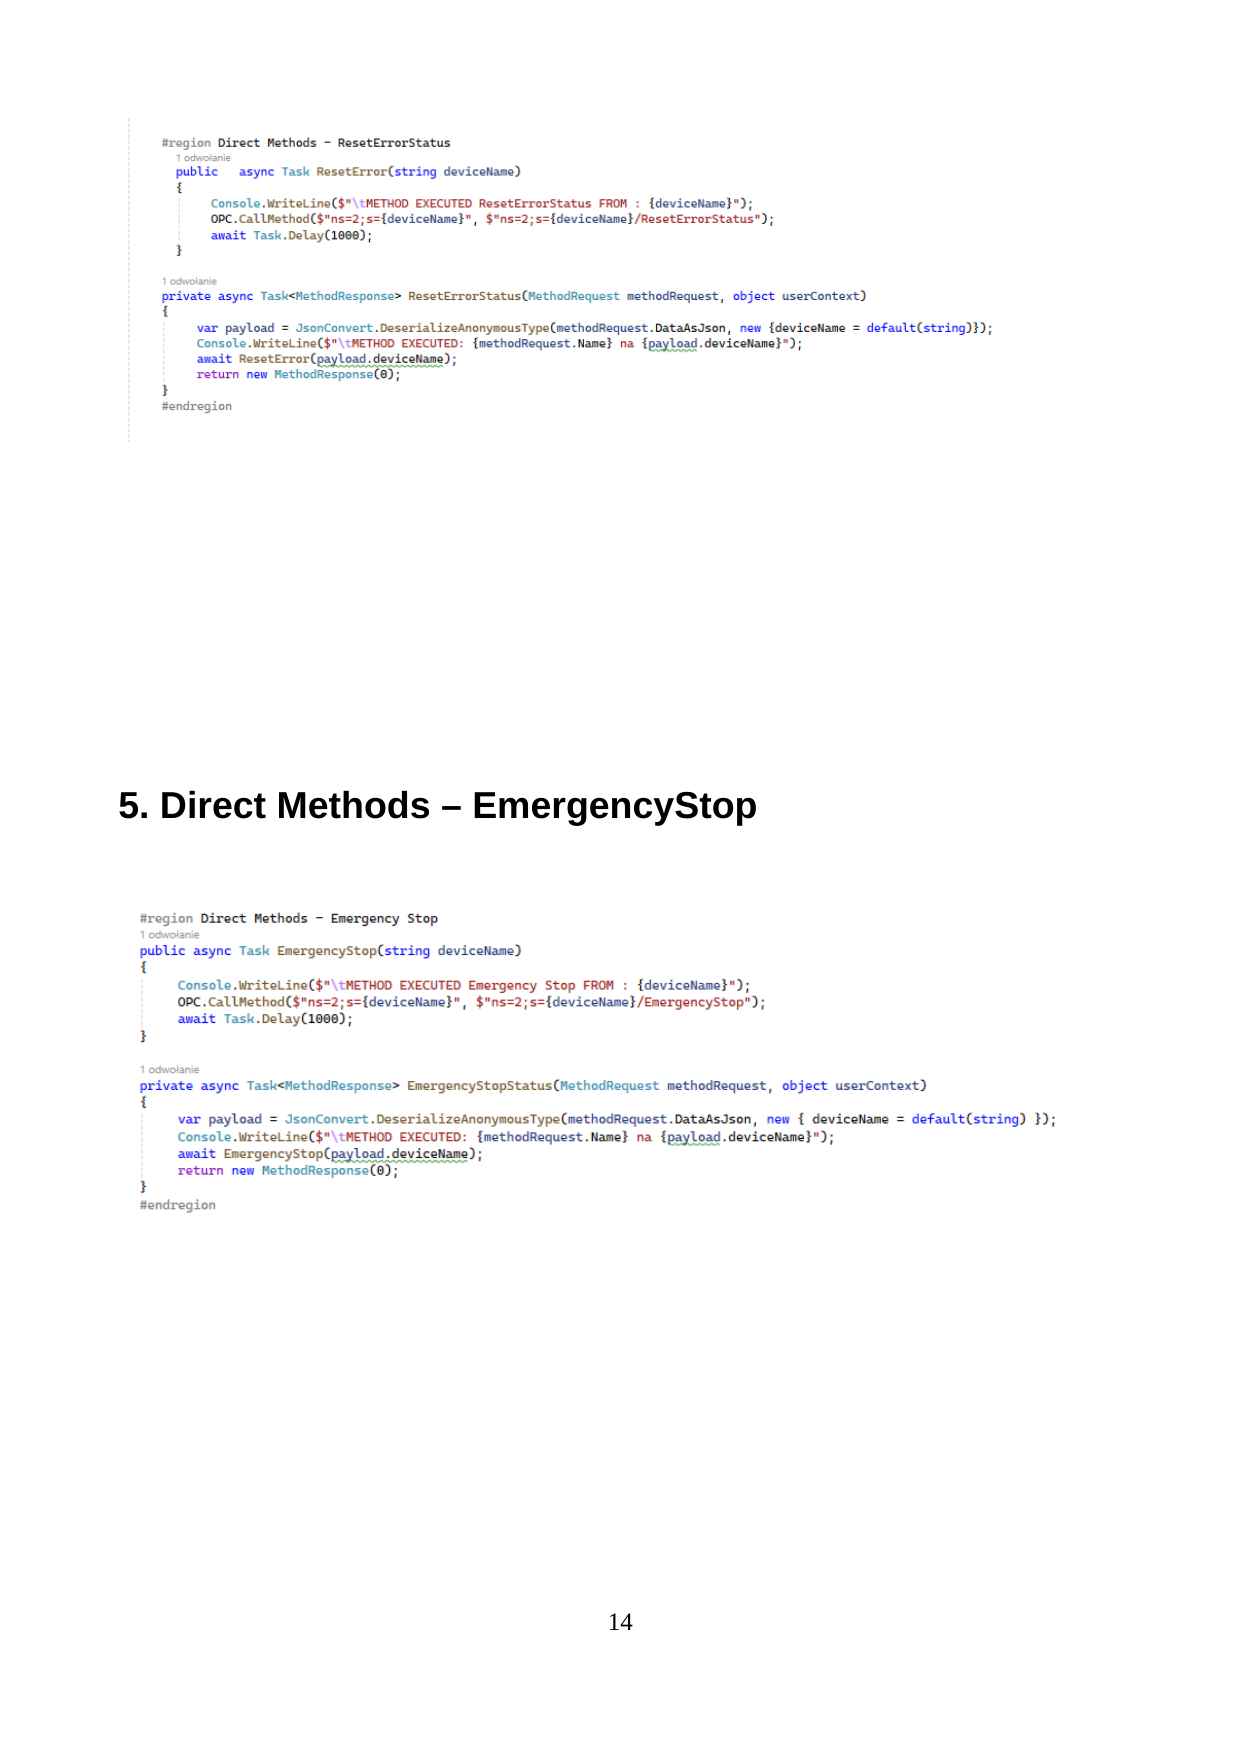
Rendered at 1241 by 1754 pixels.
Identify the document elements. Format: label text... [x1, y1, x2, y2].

picture [118, 118, 1123, 442]
picture [118, 896, 1123, 1264]
subtitle 5. Direct Methods – EmergencyStop [118, 783, 1122, 826]
